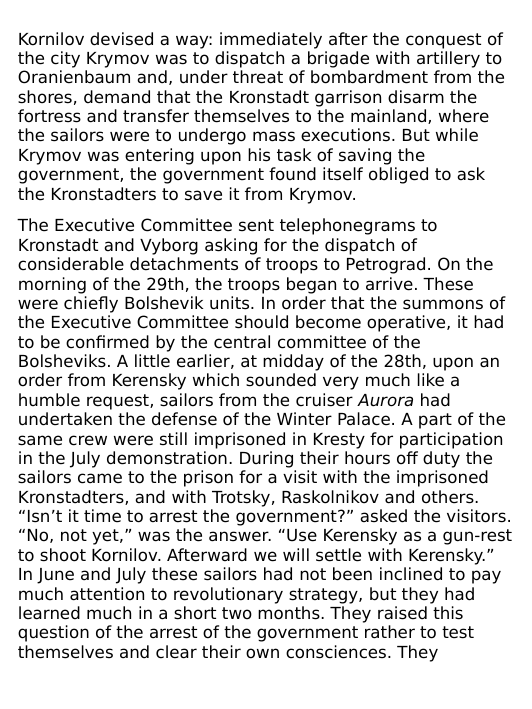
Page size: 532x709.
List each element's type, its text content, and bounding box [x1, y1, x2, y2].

text Kornilov devised a way: immediately after the conquest of the city Krymov was to dispatch a brigade with artillery to Oranienbaum and, under threat of bombardment from the shores, demand that the Kronstadt garrison disarm the fortress and transfer themselves to the mainland, where the sailors were to undergo mass executions. But while Krymov was entering upon his task of saving the government, the government found itself obliged to ask the Kronstadters to save it from Krymov. [18, 29, 514, 204]
text The Executive Committee sent telephonegrams to Kronstadt and Vyborg asking for the dispatch of considerable detachments of troops to Petrograd. On the morning of the 29th, the troops began to arrive. These were chiefly Bolshevik units. In order that the summons of the Executive Committee should become operative, it had to be confirmed by the central committee of the Bolsheviks. A little earlier, at midday of the 28th, upon an order from Kerensky which sounded very much like a humble request, sailors from the cruiser Aurora had undertaken the defense of the Winter Palace. A part of the same crew were still imprisoned in Kresty for participation in the July demonstration. During their hours off duty the sailors came to the prison for a visit with the imprisoned Kronstadters, and with Trotsky, Raskolnikov and others. “Isn’t it time to arrest the government?” asked the visitors. “No, not yet,” was the answer. “Use Kerensky as a gun-rest to shoot Kornilov. Afterward we will settle with Kerensky.” In June and July these sailors had not been inclined to pay much attention to revolutionary strategy, but they had learned much in a short two months. They raised this question of the arrest of the government rather to test themselves and clear their own consciences. They [18, 216, 514, 662]
